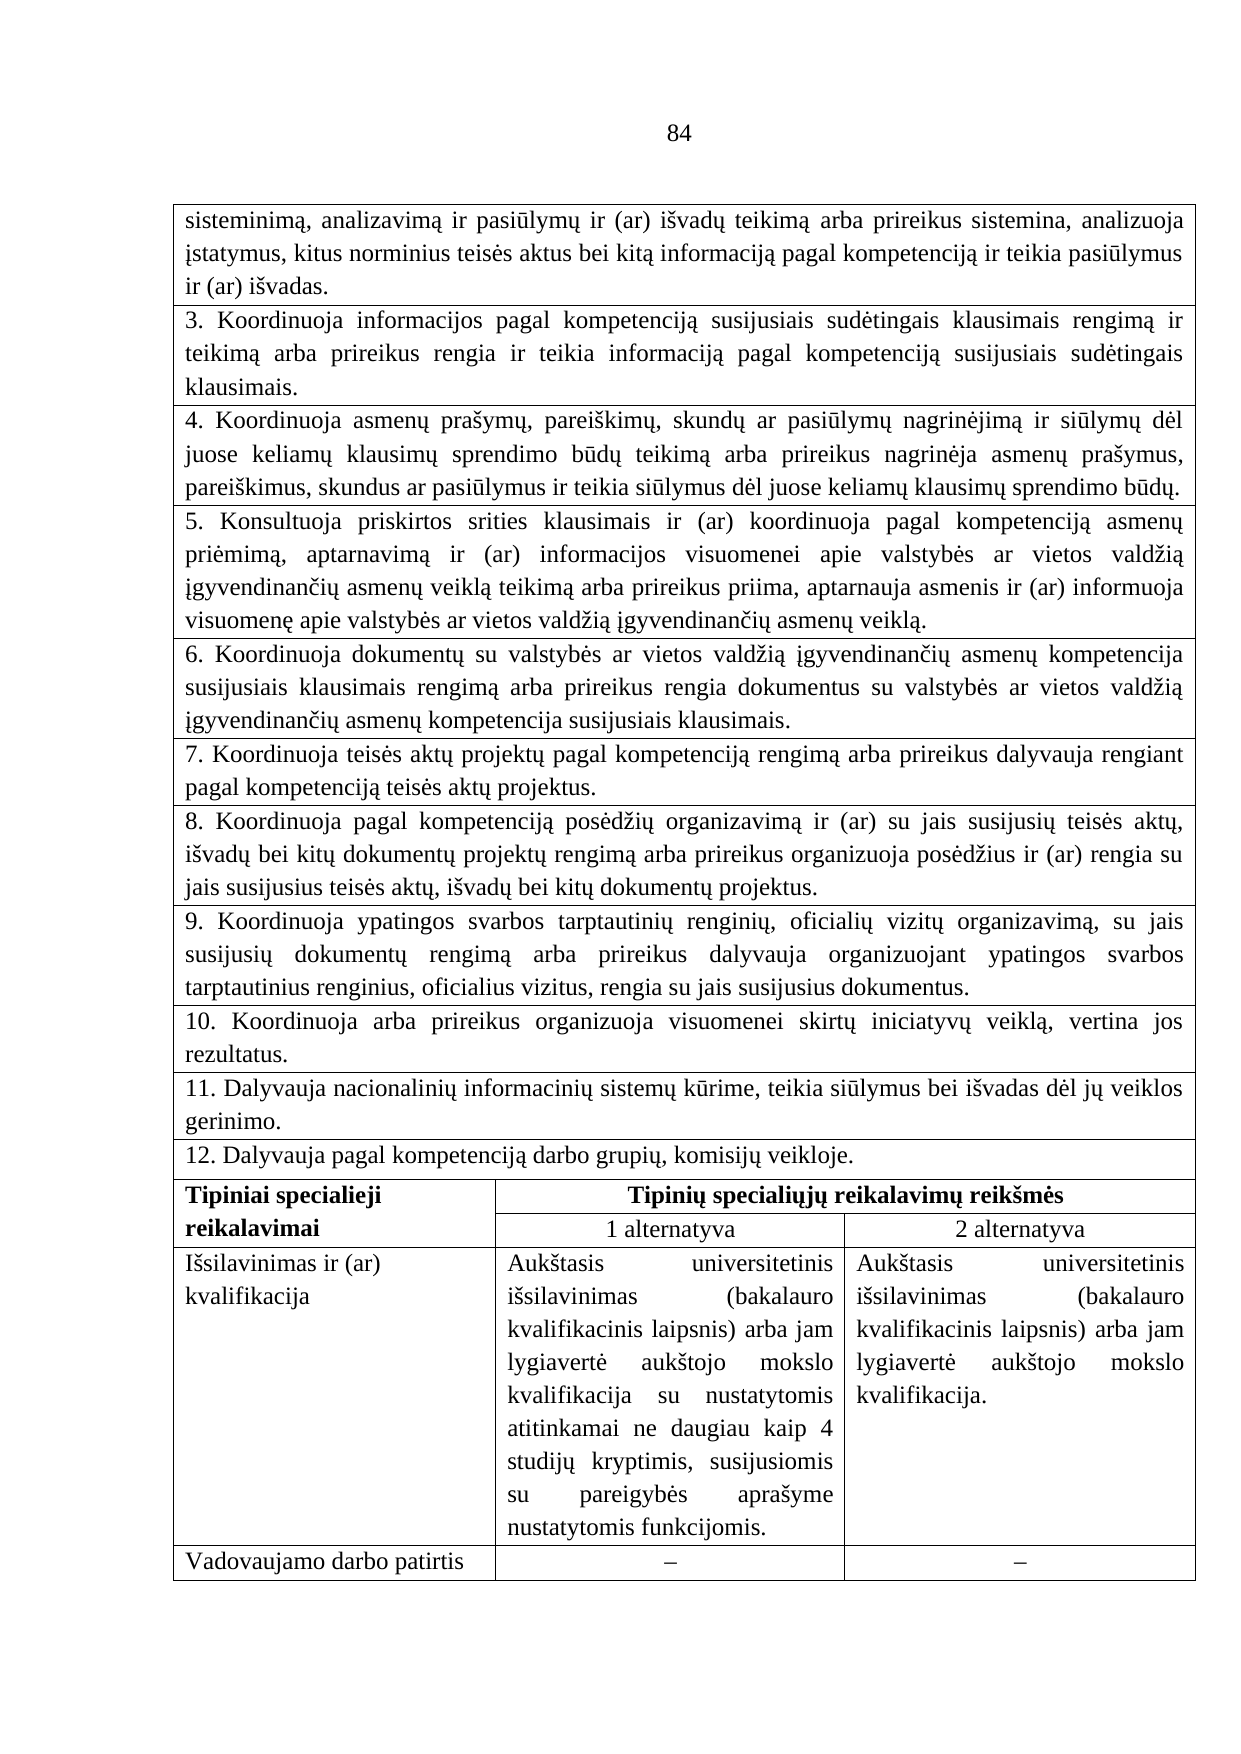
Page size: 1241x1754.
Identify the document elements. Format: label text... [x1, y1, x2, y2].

table_cell Aukštasis universitetinis išsilavinimas (bakalauro kvalifikacinis laipsnis) arba jam lygiavertė aukštojo mokslo kvalifikacija. [845, 1248, 1195, 1545]
table_cell 12. Dalyvauja pagal kompetenciją darbo grupių, komisijų veikloje. [174, 1140, 1195, 1179]
table_cell Vadovaujamo darbo patirtis [174, 1546, 495, 1579]
table_cell 9. Koordinuoja ypatingos svarbos tarptautinių renginių, oficialių vizitų organizavimą, su jais susijusių dokumentų rengimą arba prireikus dalyvauja organizuojant ypatingos svarbos tarptautinius renginius, oficialius vizitus, rengia su jais susijusius dokumentus. [174, 906, 1195, 1005]
table_cell 1 alternatyva [496, 1214, 844, 1247]
table_cell 5. Konsultuoja priskirtos srities klausimais ir (ar) koordinuoja pagal kompetenciją asmenų priėmimą, aptarnavimą ir (ar) informacijos visuomenei apie valstybės ar vietos valdžią įgyvendinančių asmenų veiklą teikimą arba prireikus priima, aptarnauja asmenis ir (ar) informuoja visuomenę apie valstybės ar vietos valdžią įgyvendinančių asmenų veiklą. [174, 506, 1195, 638]
table_cell – [496, 1546, 844, 1579]
table_cell 10. Koordinuoja arba prireikus organizuoja visuomenei skirtų iniciatyvų veiklą, vertina jos rezultatus. [174, 1006, 1195, 1072]
table_cell 4. Koordinuoja asmenų prašymų, pareiškimų, skundų ar pasiūlymų nagrinėjimą ir siūlymų dėl juose keliamų klausimų sprendimo būdų teikimą arba prireikus nagrinėja asmenų prašymus, pareiškimus, skundus ar pasiūlymus ir teikia siūlymus dėl juose keliamų klausimų sprendimo būdų. [174, 406, 1195, 505]
table_cell 6. Koordinuoja dokumentų su valstybės ar vietos valdžią įgyvendinančių asmenų kompetencija susijusiais klausimais rengimą arba prireikus rengia dokumentus su valstybės ar vietos valdžią įgyvendinančių asmenų kompetencija susijusiais klausimais. [174, 639, 1195, 738]
table_cell Aukštasis universitetinis išsilavinimas (bakalauro kvalifikacinis laipsnis) arba jam lygiavertė aukštojo mokslo kvalifikacija su nustatytomis atitinkamai ne daugiau kaip 4 studijų kryptimis, susijusiomis su pareigybės aprašyme nustatytomis funkcijomis. [496, 1248, 844, 1545]
table_cell 3. Koordinuoja informacijos pagal kompetenciją susijusiais sudėtingais klausimais rengimą ir teikimą arba prireikus rengia ir teikia informaciją pagal kompetenciją susijusiais sudėtingais klausimais. [174, 306, 1195, 404]
table_cell – [845, 1546, 1195, 1579]
table_cell 7. Koordinuoja teisės aktų projektų pagal kompetenciją rengimą arba prireikus dalyvauja rengiant pagal kompetenciją teisės aktų projektus. [174, 739, 1195, 805]
table_cell Tipiniai specialieji reikalavimai [174, 1180, 495, 1247]
table_cell 8. Koordinuoja pagal kompetenciją posėdžių organizavimą ir (ar) su jais susijusių teisės aktų, išvadų bei kitų dokumentų projektų rengimą arba prireikus organizuoja posėdžius ir (ar) rengia su jais susijusius teisės aktų, išvadų bei kitų dokumentų projektus. [174, 806, 1195, 905]
table_cell 11. Dalyvauja nacionalinių informacinių sistemų kūrime, teikia siūlymus bei išvadas dėl jų veiklos gerinimo. [174, 1073, 1195, 1139]
table_cell sisteminimą, analizavimą ir pasiūlymų ir (ar) išvadų teikimą arba prireikus sistemina, analizuoja įstatymus, kitus norminius teisės aktus bei kitą informaciją pagal kompetenciją ir teikia pasiūlymus ir (ar) išvadas. [174, 205, 1195, 304]
table_cell Tipinių specialiųjų reikalavimų reikšmės [496, 1180, 1195, 1213]
table_cell 2 alternatyva [845, 1214, 1195, 1247]
table_cell Išsilavinimas ir (ar) kvalifikacija [174, 1248, 495, 1545]
